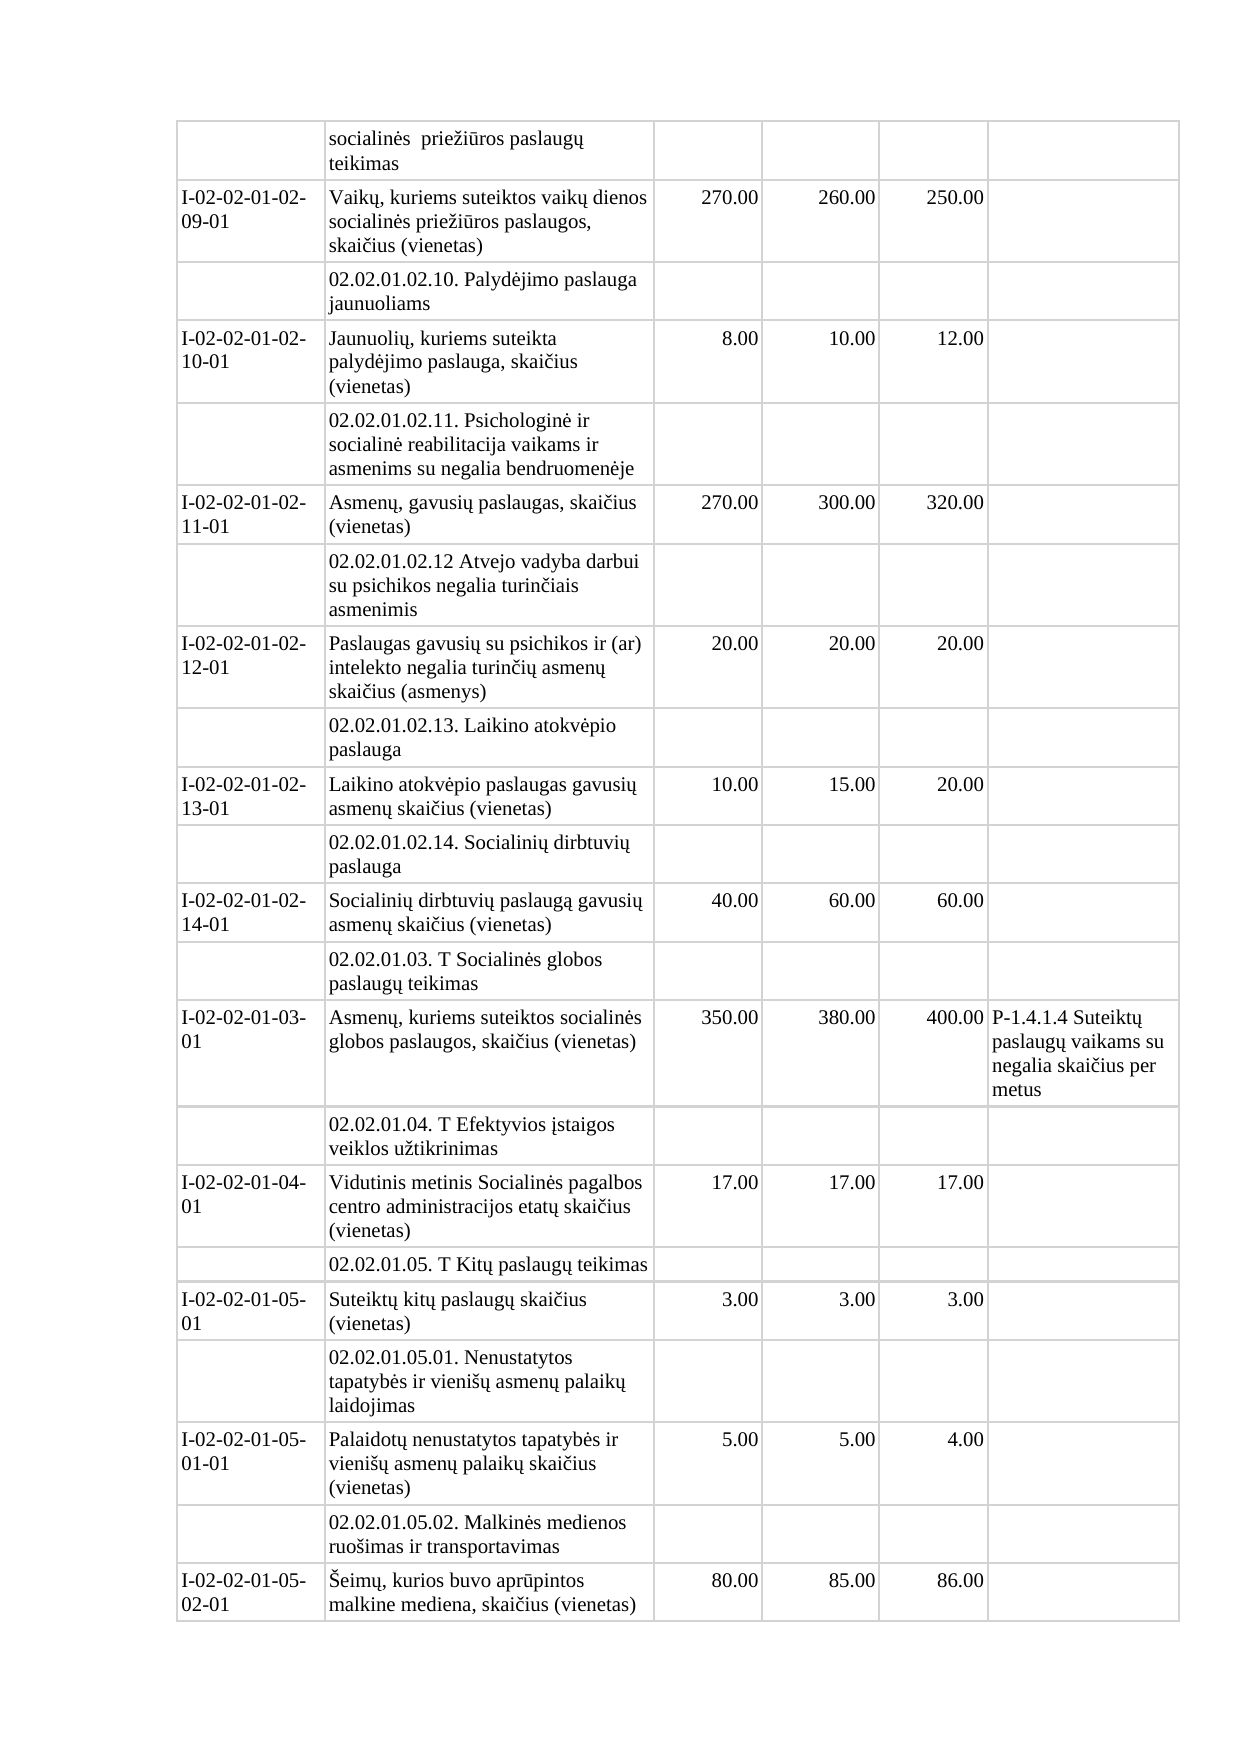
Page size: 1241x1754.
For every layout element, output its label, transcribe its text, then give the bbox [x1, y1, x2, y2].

table_cell I-02-02-01-05-01 [178, 1283, 324, 1339]
table_cell [763, 263, 878, 319]
table_cell [178, 321, 324, 402]
table_cell [989, 884, 1178, 941]
table_cell [763, 826, 878, 882]
table_cell [763, 884, 878, 941]
table_cell Jaunuolių, kuriems suteikta palydėjimo paslauga, skaičius (vienetas) [326, 321, 653, 402]
table_cell [763, 181, 878, 261]
table_cell [326, 1166, 653, 1246]
table_cell [655, 486, 761, 543]
table_cell [178, 943, 324, 999]
table_cell 350.00 [655, 1001, 761, 1105]
table_cell Asmenų, gavusių paslaugas, skaičius (vienetas) [326, 486, 653, 542]
table_cell [880, 122, 987, 179]
table_cell [326, 709, 653, 766]
table_cell [989, 1423, 1178, 1503]
table_cell [763, 1423, 878, 1504]
table_cell [989, 1166, 1178, 1246]
table_cell [763, 545, 878, 625]
table_cell [880, 768, 987, 824]
table_cell [655, 122, 761, 179]
table_cell [989, 321, 1178, 402]
table_cell [989, 768, 1178, 824]
table_cell [763, 1248, 878, 1280]
table_cell [326, 1001, 653, 1105]
table_cell [655, 1166, 761, 1246]
table_cell [655, 545, 761, 625]
table_cell [326, 1283, 653, 1339]
table_cell 400.00 [880, 1001, 987, 1105]
table_cell 10.00 [655, 768, 761, 824]
table_cell [989, 1108, 1178, 1164]
table_cell [763, 768, 878, 824]
table_cell [989, 1283, 1178, 1339]
table_cell 02.02.01.05.02. Malkinės medienos ruošimas ir transportavimas [326, 1506, 653, 1562]
table_cell [178, 545, 324, 625]
table_cell I-02-02-01-05-01-01 [178, 1423, 324, 1503]
table_cell [880, 545, 987, 625]
table_cell [178, 1108, 324, 1164]
table_cell [178, 263, 324, 319]
table_cell [655, 1001, 761, 1105]
table_cell [763, 1108, 878, 1164]
table_cell [763, 709, 878, 766]
table_cell 02.02.01.02.13. Laikino atokvėpio paslauga [326, 709, 653, 766]
table_cell [763, 709, 878, 766]
table_cell [655, 1248, 761, 1280]
table_cell [989, 1423, 1178, 1504]
table_cell [989, 826, 1178, 882]
table_cell [989, 768, 1178, 824]
table_cell [655, 1248, 761, 1280]
table_cell [178, 826, 324, 882]
table_cell [989, 181, 1178, 261]
table_cell 02.02.01.02.14. Socialinių dirbtuvių paslauga [326, 826, 653, 882]
table_cell Suteiktų kitų paslaugų skaičius (vienetas) [326, 1283, 653, 1339]
table_cell [326, 181, 653, 261]
table_cell [178, 181, 324, 261]
table_cell 10.00 [763, 321, 878, 402]
table_cell [763, 486, 878, 543]
table_cell 8.00 [655, 321, 761, 402]
table_cell 02.02.01.02.10. Palydėjimo paslauga jaunuoliams [326, 263, 653, 319]
table_cell [989, 122, 1178, 179]
table_cell [763, 1166, 878, 1246]
table_cell [989, 627, 1178, 707]
table_cell [989, 826, 1178, 882]
table_cell [178, 943, 324, 999]
table_cell [326, 1506, 653, 1562]
table_cell [880, 321, 987, 402]
table_cell [880, 943, 987, 999]
table_cell [655, 1108, 761, 1164]
table_cell [178, 1283, 324, 1339]
table_cell [655, 768, 761, 824]
table_cell 270.00 [655, 181, 761, 261]
table_cell [655, 1423, 761, 1504]
table_cell [178, 122, 324, 178]
table_cell 85.00 [763, 1564, 878, 1620]
table_cell 02.02.01.04. T Efektyvios įstaigos veiklos užtikrinimas [326, 1108, 653, 1164]
table_cell [178, 826, 324, 882]
table_cell [989, 321, 1178, 402]
table_cell [178, 486, 324, 543]
table_cell [880, 709, 987, 766]
table_cell [178, 1001, 324, 1105]
table_cell [178, 1564, 324, 1620]
table_cell [763, 1506, 878, 1562]
table_cell [880, 709, 987, 766]
table_cell 12.00 [880, 321, 987, 402]
table_cell [655, 1506, 761, 1562]
table_cell [989, 404, 1178, 484]
table_cell [655, 122, 761, 178]
table_cell Šeimų, kurios buvo aprūpintos malkine mediena, skaičius (vienetas) [326, 1564, 653, 1620]
table_cell [178, 263, 324, 319]
table_cell [763, 1001, 878, 1105]
table_cell [655, 1506, 761, 1562]
table_cell [989, 709, 1178, 766]
table_cell [655, 943, 761, 999]
table_cell [326, 627, 653, 707]
table_cell [326, 404, 653, 484]
table_cell [655, 1564, 761, 1620]
table_cell [655, 321, 761, 402]
table_cell [178, 1108, 324, 1164]
table_cell [763, 263, 878, 319]
table_cell [989, 486, 1178, 542]
table_cell I-02-02-01-03-01 [178, 1001, 324, 1105]
table_cell [763, 826, 878, 882]
table_cell 40.00 [655, 884, 761, 941]
table_cell [178, 1248, 324, 1280]
table_cell [763, 943, 878, 999]
table_cell [326, 826, 653, 882]
table_cell Laikino atokvėpio paslaugas gavusių asmenų skaičius (vienetas) [326, 768, 653, 824]
table_cell [880, 1506, 987, 1562]
table_cell [989, 943, 1178, 999]
table_cell [655, 709, 761, 766]
table_cell 02.02.01.05. T Kitų paslaugų teikimas [326, 1248, 653, 1280]
table_cell Paslaugas gavusių su psichikos ir (ar) intelekto negalia turinčių asmenų skaičius (asmenys) [326, 627, 653, 707]
table_cell [763, 1564, 878, 1620]
table_cell [178, 1506, 324, 1562]
table_cell [655, 545, 761, 625]
table_cell [989, 1564, 1178, 1620]
table_cell 5.00 [655, 1423, 761, 1503]
table_cell [989, 1166, 1178, 1246]
table_cell [655, 1341, 761, 1421]
table_cell [326, 884, 653, 941]
table_cell [763, 1341, 878, 1421]
table_cell [763, 627, 878, 707]
table_cell 20.00 [880, 627, 987, 707]
table_cell [989, 1248, 1178, 1280]
table_cell [880, 1108, 987, 1164]
table_cell [880, 263, 987, 319]
table_cell [989, 943, 1178, 999]
table_cell socialinės priežiūros paslaugų teikimas [326, 122, 653, 178]
table_cell [655, 709, 761, 766]
table_cell [880, 1166, 987, 1246]
table_cell [880, 826, 987, 882]
table_cell [989, 545, 1178, 625]
table_cell [880, 404, 987, 484]
table_cell 3.00 [763, 1283, 878, 1339]
table_cell [178, 1166, 324, 1246]
table_cell [880, 1001, 987, 1105]
table_cell 20.00 [880, 768, 987, 824]
table_cell [655, 181, 761, 261]
table_cell [178, 1248, 324, 1280]
table_cell 02.02.01.03. T Socialinės globos paslaugų teikimas [326, 943, 653, 999]
table_cell I-02-02-01-02-12-01 [178, 627, 324, 707]
table_cell [763, 943, 878, 999]
table_cell [326, 321, 653, 402]
table_cell [178, 709, 324, 766]
table_cell [178, 404, 324, 484]
table_cell 320.00 [880, 486, 987, 542]
table_cell 5.00 [763, 1423, 878, 1503]
table_cell [655, 404, 761, 484]
table_cell 86.00 [880, 1564, 987, 1620]
table_cell [989, 1283, 1178, 1339]
table_cell [880, 627, 987, 707]
table_cell [989, 1341, 1178, 1421]
table_cell [326, 1423, 653, 1504]
table_cell [655, 826, 761, 882]
table_cell [880, 122, 987, 178]
table_cell [989, 1506, 1178, 1562]
table_cell 250.00 [880, 181, 987, 261]
table_cell 17.00 [655, 1166, 761, 1246]
table_cell [763, 1283, 878, 1339]
table_cell [655, 1341, 761, 1421]
table_cell [178, 122, 324, 179]
table_cell [989, 627, 1178, 707]
table_cell [178, 1506, 324, 1562]
table_cell [326, 1564, 653, 1620]
table_cell [178, 884, 324, 941]
table_cell [989, 122, 1178, 178]
table_cell [763, 1341, 878, 1421]
table_cell 17.00 [880, 1166, 987, 1246]
table_cell [880, 181, 987, 261]
table_cell [880, 943, 987, 999]
table_cell Socialinių dirbtuvių paslaugą gavusių asmenų skaičius (vienetas) [326, 884, 653, 941]
table_cell [326, 545, 653, 625]
table_cell [880, 404, 987, 484]
table_cell [655, 263, 761, 319]
table_cell [178, 709, 324, 766]
table_cell [178, 404, 324, 484]
table_cell 60.00 [763, 884, 878, 941]
table_cell 260.00 [763, 181, 878, 261]
table_cell I-02-02-01-05-02-01 [178, 1564, 324, 1620]
table_cell Vidutinis metinis Socialinės pagalbos centro administracijos etatų skaičius (vienetas) [326, 1166, 653, 1246]
table_cell 02.02.01.02.11. Psichologinė ir socialinė reabilitacija vaikams ir asmenims su negalia bendruomenėje [326, 404, 653, 484]
table_cell [655, 1283, 761, 1339]
table_cell [655, 627, 761, 707]
table_cell [763, 122, 878, 179]
table_cell [763, 545, 878, 625]
table_cell [763, 404, 878, 484]
table_cell [989, 404, 1178, 484]
table_cell [655, 263, 761, 319]
table_cell [989, 545, 1178, 625]
table_cell [326, 263, 653, 319]
table_cell [989, 709, 1178, 766]
table_cell [178, 627, 324, 707]
table_cell 20.00 [655, 627, 761, 707]
table_cell [326, 486, 653, 543]
table_cell [989, 1506, 1178, 1562]
table_cell I-02-02-01-02-14-01 [178, 884, 324, 941]
table_cell [655, 943, 761, 999]
table_cell 4.00 [880, 1423, 987, 1503]
table_cell 3.00 [880, 1283, 987, 1339]
table_cell [880, 1283, 987, 1339]
table_cell [880, 263, 987, 319]
table_cell [989, 181, 1178, 261]
table_cell 60.00 [880, 884, 987, 941]
table_cell 300.00 [763, 486, 878, 542]
table_cell [989, 486, 1178, 543]
table_cell 02.02.01.05.01. Nenustatytos tapatybės ir vienišų asmenų palaikų laidojimas [326, 1341, 653, 1421]
table_cell Asmenų, kuriems suteiktos socialinės globos paslaugos, skaičius (vienetas) [326, 1001, 653, 1105]
table_cell [989, 1248, 1178, 1280]
table_cell [763, 1248, 878, 1280]
table_cell 15.00 [763, 768, 878, 824]
table_cell 270.00 [655, 486, 761, 542]
table_cell [880, 1423, 987, 1504]
table_cell [989, 1564, 1178, 1620]
table_cell 20.00 [763, 627, 878, 707]
table_cell [326, 943, 653, 999]
table_cell [989, 263, 1178, 319]
table_cell [178, 1423, 324, 1504]
table_cell [880, 1248, 987, 1280]
table_cell [880, 884, 987, 941]
table_cell [178, 1341, 324, 1421]
table_cell I-02-02-01-02-11-01 [178, 486, 324, 542]
table_cell Vaikų, kuriems suteiktos vaikų dienos socialinės priežiūros paslaugos, skaičius (vienetas) [326, 181, 653, 261]
table_cell [326, 122, 653, 179]
table_cell [326, 1248, 653, 1280]
table_cell [655, 826, 761, 882]
table_cell [763, 404, 878, 484]
table_cell [655, 884, 761, 941]
table_cell [326, 768, 653, 824]
table_cell [989, 1341, 1178, 1421]
table_cell 3.00 [655, 1283, 761, 1339]
table_cell [763, 122, 878, 178]
table_cell Palaidotų nenustatytos tapatybės ir vienišų asmenų palaikų skaičius (vienetas) [326, 1423, 653, 1503]
table_cell [989, 263, 1178, 319]
table_cell I-02-02-01-02-09-01 [178, 181, 324, 261]
table_cell [178, 768, 324, 824]
table_cell [763, 1108, 878, 1164]
table_cell [326, 1108, 653, 1164]
table_cell 02.02.01.02.12 Atvejo vadyba darbui su psichikos negalia turinčiais asmenimis [326, 545, 653, 625]
table_cell [880, 1506, 987, 1562]
table_cell P-1.4.1.4 Suteiktų paslaugų vaikams su negalia skaičius per metus [989, 1001, 1178, 1105]
table_cell [763, 321, 878, 402]
table_cell [989, 1001, 1178, 1105]
table_cell [178, 1341, 324, 1421]
table_cell [763, 1506, 878, 1562]
table_cell 380.00 [763, 1001, 878, 1105]
table_cell I-02-02-01-02-13-01 [178, 768, 324, 824]
table_cell [880, 545, 987, 625]
table_cell [655, 1108, 761, 1164]
table_cell [989, 884, 1178, 941]
table_cell I-02-02-01-02-10-01 [178, 321, 324, 402]
table_cell [326, 1341, 653, 1421]
table_cell [880, 1564, 987, 1620]
table_cell [880, 826, 987, 882]
table_cell [880, 1108, 987, 1164]
table_cell [880, 1248, 987, 1280]
table_cell 80.00 [655, 1564, 761, 1620]
table_cell [880, 1341, 987, 1421]
table_cell I-02-02-01-04-01 [178, 1166, 324, 1246]
table_cell [880, 1341, 987, 1421]
table_cell [178, 545, 324, 625]
table_cell [989, 1108, 1178, 1164]
table_cell 17.00 [763, 1166, 878, 1246]
table_cell [655, 404, 761, 484]
table_cell [880, 486, 987, 543]
